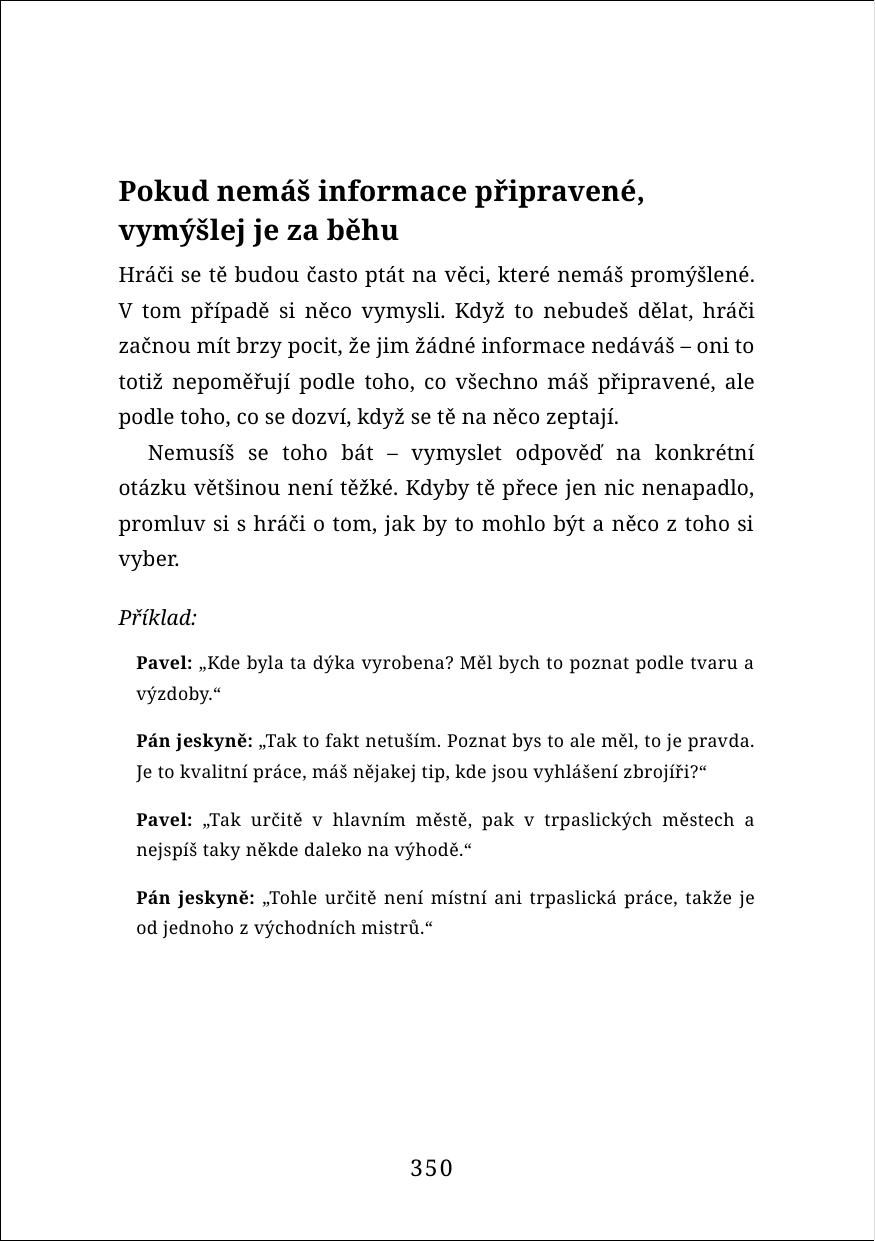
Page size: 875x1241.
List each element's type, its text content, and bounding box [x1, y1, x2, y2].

text Pavel: „Tak určitě v hlavním městě, pak v trpaslických městech a nejspíš taky někde daleko na výhodě.“ [136, 807, 756, 861]
text Pán jeskyně: „Tak to fakt netuším. Poznat bys to ale měl, to je pravda. Je to kvalitní práce, máš nějakej tip, kde jsou vyhlášení zbrojíři?“ [136, 729, 756, 783]
text Hráči se tě budou často ptát na věci, které nemáš promýšlené. V tom případě si něco vymysli. Když to nebudeš dělat, hráči začnou mít brzy pocit, že jim žádné informace nedáváš – oni to totiž nepoměřují podle toho, co všechno máš připravené, ale podle toho, co se dozví, když se tě na něco zeptají. Nemusíš se toho bát – vymyslet odpověď na konkrétní otázku většinou není těžké. Kdyby tě přece jen nic nenapadlo, promluv si s hráči o tom, jak by to mohlo být a něco z toho si vyber. [118, 260, 756, 573]
text Pavel: „Kde byla ta dýka vyrobena? Měl bych to poznat podle tvaru a výzdoby.“ [136, 651, 756, 705]
text Pán jeskyně: „Tohle určitě není místní ani trpaslická práce, takže je od jednoho z východních mistrů.“ [136, 885, 756, 939]
subtitle Pokud nemáš informace připravené, vymýšlej je za běhu [118, 172, 756, 248]
text Příklad: [118, 603, 756, 632]
